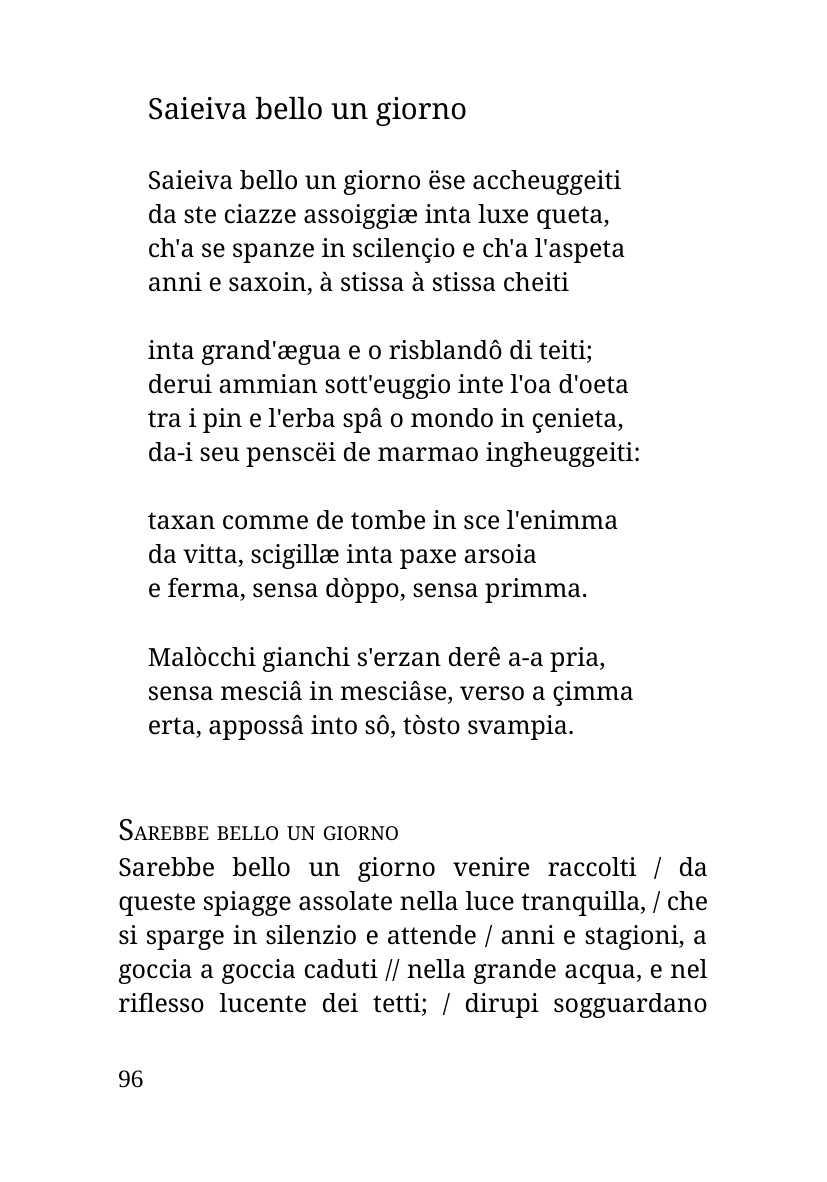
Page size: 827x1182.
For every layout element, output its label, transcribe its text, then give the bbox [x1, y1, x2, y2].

text da vitta, scigillæ inta paxe arsoia [118, 537, 709, 571]
text ch'a se spanze in scilençio e ch'a l'aspeta [118, 230, 709, 264]
text sensa mesciâ in mesciâse, verso a çimma [118, 673, 709, 707]
text taxan comme de tombe in sce l'enimma [118, 503, 709, 537]
text e ferma, sensa dòppo, sensa primma. [118, 571, 709, 605]
text derui ammian sott'euggio inte l'oa d'oeta [118, 367, 709, 401]
text anni e saxoin, à stissa à stissa cheiti [118, 264, 709, 298]
text da-i seu penscëi de marmao ingheuggeiti: [118, 435, 709, 469]
text inta grand'ægua e o risblandô di teiti; [118, 333, 709, 367]
text tra i pin e l'erba spâ o mondo in çenieta, [118, 401, 709, 435]
text da ste ciazze assoiggiæ inta luxe queta, [118, 196, 709, 230]
text Sarebbe bello un giorno venire raccolti / da queste spiagge assolate nella luce tranquilla, / che si sparge in silenzio e attende / anni e stagioni, a goccia a goccia caduti // nella grande acqua, e nel riflesso lucente dei tetti; / dirupi sogguardano [118, 849, 709, 1019]
text Saieiva bello un giorno ëse accheuggeiti [118, 162, 709, 196]
text Malòcchi gianchi s'erzan derê a-a pria, [118, 639, 709, 673]
text Sarebbe bello un giorno [118, 809, 709, 849]
text Saieiva bello un giorno [118, 88, 709, 128]
text erta, appossâ into sô, tòsto svampia. [118, 707, 709, 741]
